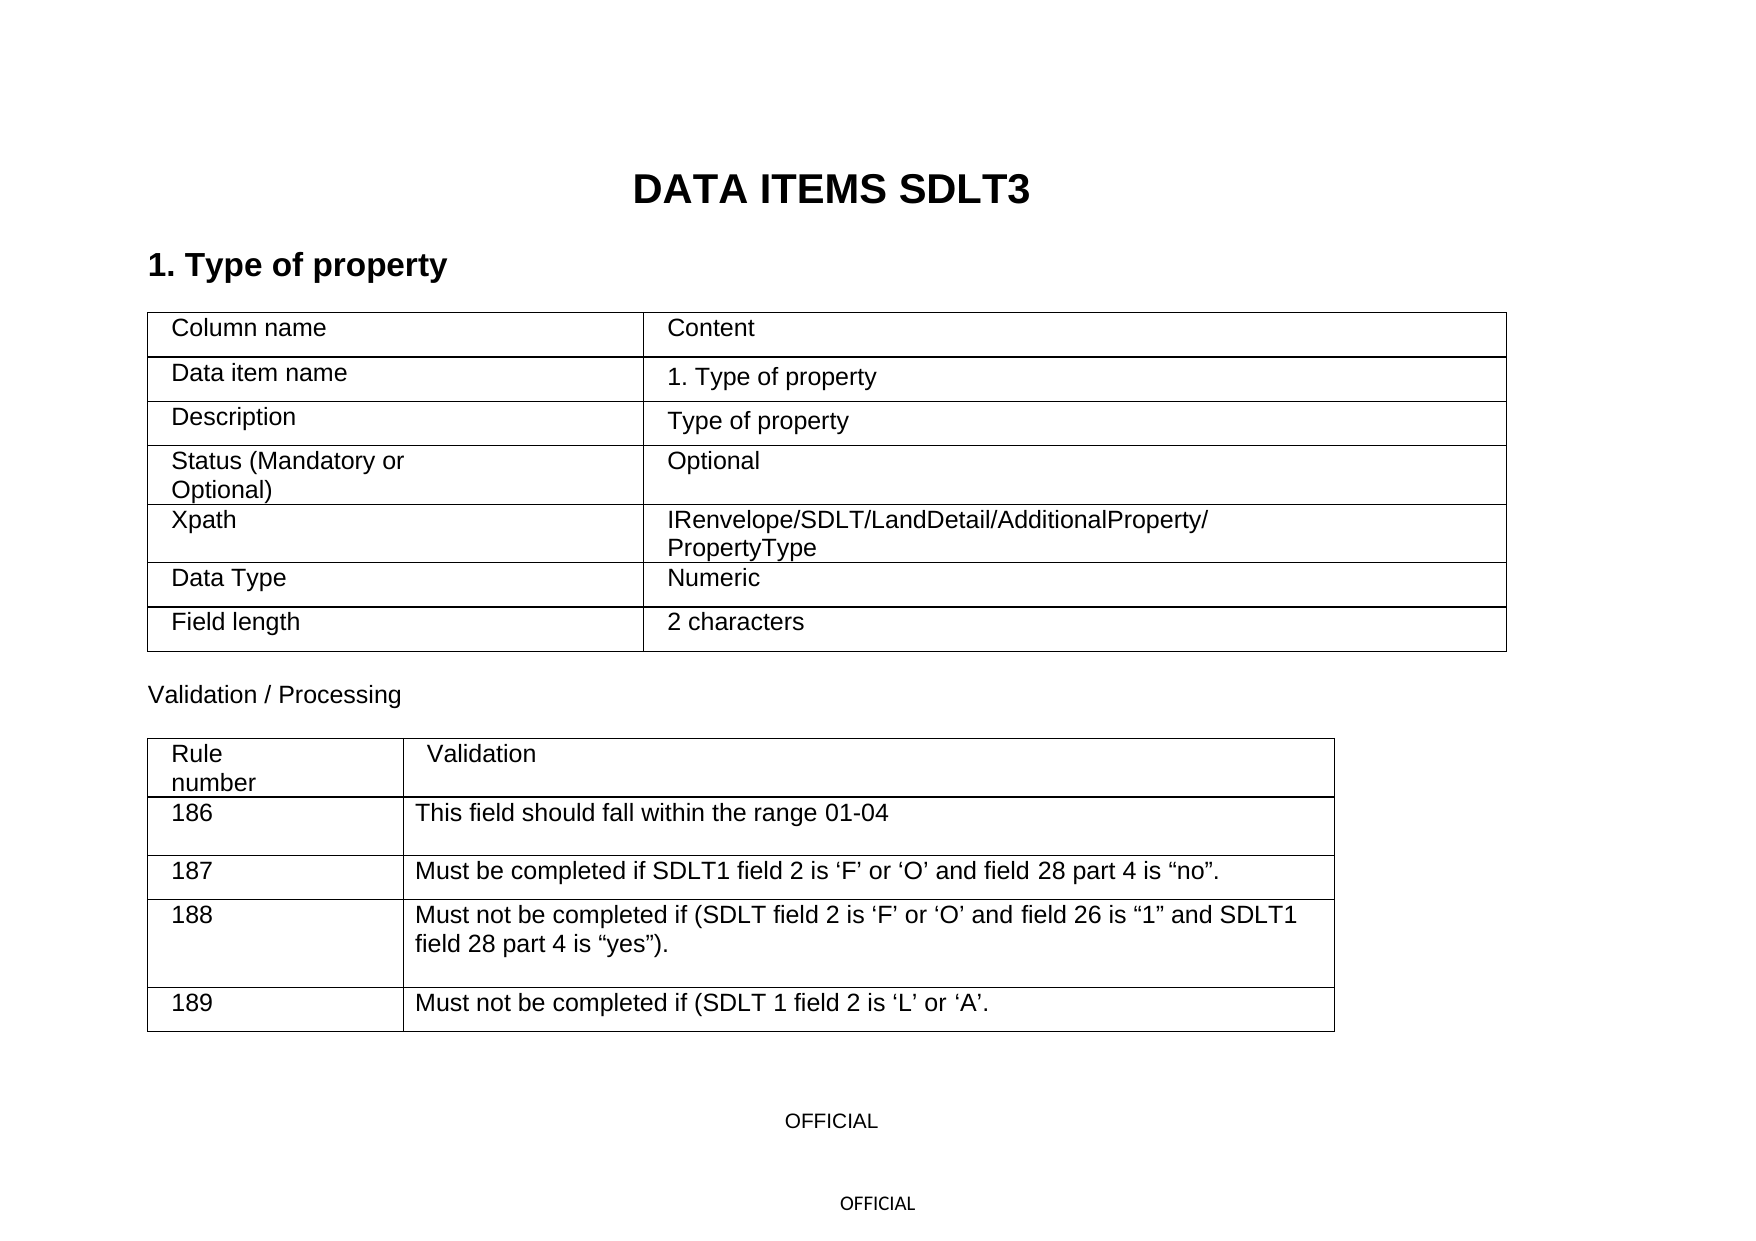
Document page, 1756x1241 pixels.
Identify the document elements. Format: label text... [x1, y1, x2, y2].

table_header Rule number [148, 739, 403, 796]
table_cell Must not be completed if (SDLT 1 field 2 is ‘L’ or ‘A’. [404, 988, 1334, 1031]
table_cell 1. Type of property [644, 358, 1506, 401]
table_cell Description [148, 402, 643, 445]
table_cell 187 [148, 856, 403, 899]
table_cell Data item name [148, 358, 643, 401]
table_cell IRenvelope/SDLT/LandDetail/AdditionalProperty/PropertyType [644, 505, 1506, 562]
table_cell Must not be completed if (SDLT field 2 is ‘F’ or ‘O’ and field 26 is “1” and SDLT1 field 28 part 4 is “yes”). [404, 900, 1334, 987]
text Validation / Processing [148, 680, 1515, 709]
subtitle DATA ITEMS SDLT3 [148, 164, 1515, 212]
table_cell Type of property [644, 402, 1506, 445]
table_cell Must be completed if SDLT1 field 2 is ‘F’ or ‘O’ and field 28 part 4 is “no”. [404, 856, 1334, 899]
table_header Validation [404, 739, 1334, 796]
table_cell 189 [148, 988, 403, 1031]
table_cell Numeric [644, 563, 1506, 606]
table_header Content [644, 313, 1506, 356]
table_cell 188 [148, 900, 403, 987]
table_cell Status (Mandatory or Optional) [148, 446, 643, 503]
table_cell This field should fall within the range 01-04 [404, 798, 1334, 855]
table_header Column name [148, 313, 643, 356]
table_cell Optional [644, 446, 1506, 503]
table_cell Field length [148, 608, 643, 651]
subtitle 1. Type of property [148, 245, 1515, 283]
table_cell 186 [148, 798, 403, 855]
table_cell 2 characters [644, 608, 1506, 651]
table_cell Data Type [148, 563, 643, 606]
table_cell Xpath [148, 505, 643, 562]
